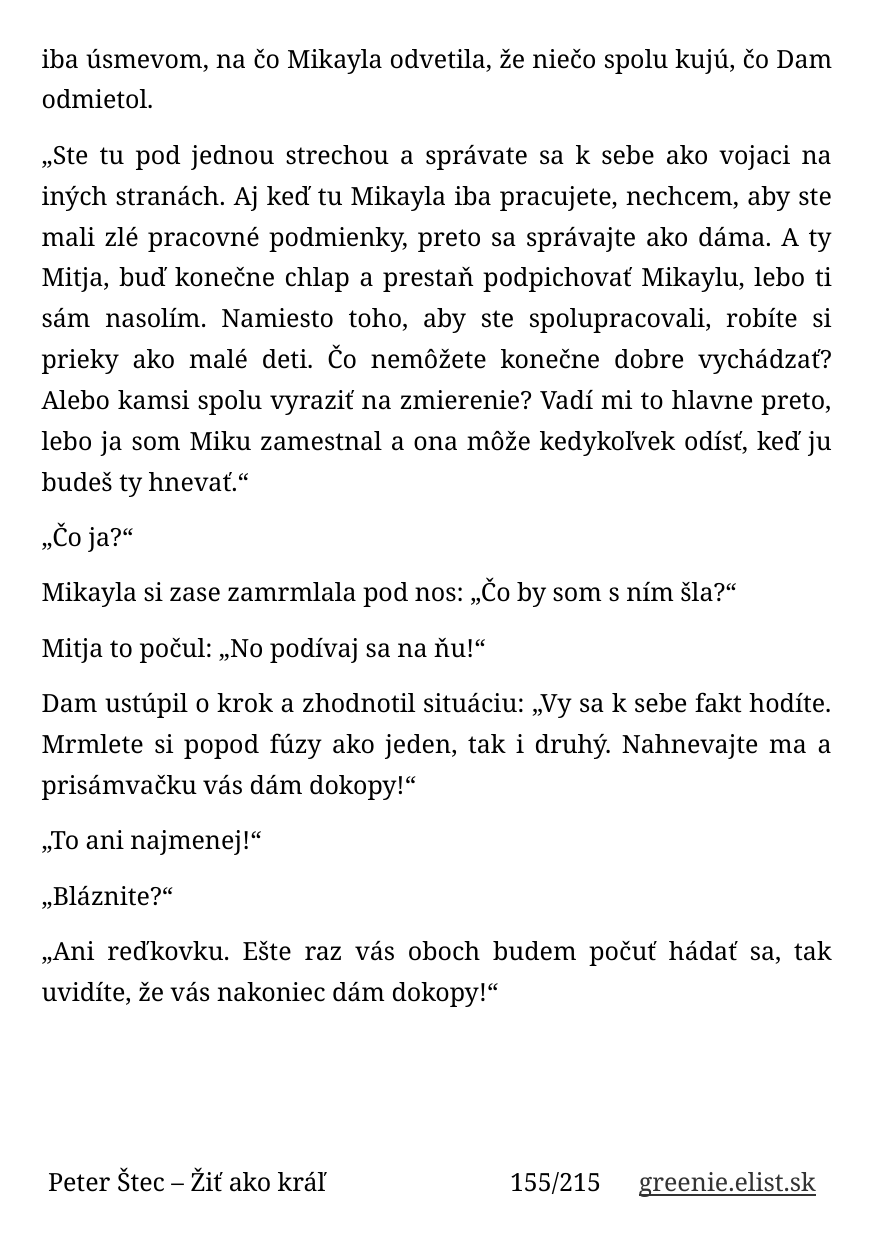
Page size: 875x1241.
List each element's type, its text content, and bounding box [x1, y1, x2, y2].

text „Ani reďkovku. Ešte raz vás oboch budem počuť hádať sa, tak uvidíte, že vás nakoniec dám dokopy!“ [41, 934, 833, 1009]
text Mikayla si zase zamrmlala pod nos: „Čo by som s ním šla?“ [41, 575, 833, 609]
text „To ani najmenej!“ [41, 823, 833, 857]
text Dam ustúpil o krok a zhodnotil situáciu: „Vy sa k sebe fakt hodíte. Mrmlete si popod fúzy ako jeden, tak i druhý. Nahnevajte ma a prisámvačku vás dám dokopy!“ [41, 686, 833, 802]
text „Čo ja?“ [41, 520, 833, 554]
text Mitja to počul: „No podívaj sa na ňu!“ [41, 631, 833, 664]
text „Bláznite?“ [41, 878, 833, 912]
text „Ste tu pod jednou strechou a správate sa k sebe ako vojaci na iných stranách. Aj keď tu Mikayla iba pracujete, nechcem, aby ste mali zlé pracovné podmienky, preto sa správajte ako dáma. A ty Mitja, buď konečne chlap a prestaň podpichovať Mikaylu, lebo ti sám nasolím. Namiesto toho, aby ste spolupracovali, robíte si prieky ako malé deti. Čo nemôžete konečne dobre vychádzať? Alebo kamsi spolu vyraziť na zmierenie? Vadí mi to hlavne preto, lebo ja som Miku zamestnal a ona môže kedykoľvek odísť, keď ju budeš ty hnevať.“ [41, 138, 833, 498]
text iba úsmevom, na čo Mikayla odvetila, že niečo spolu kujú, čo Dam odmietol. [41, 41, 833, 116]
